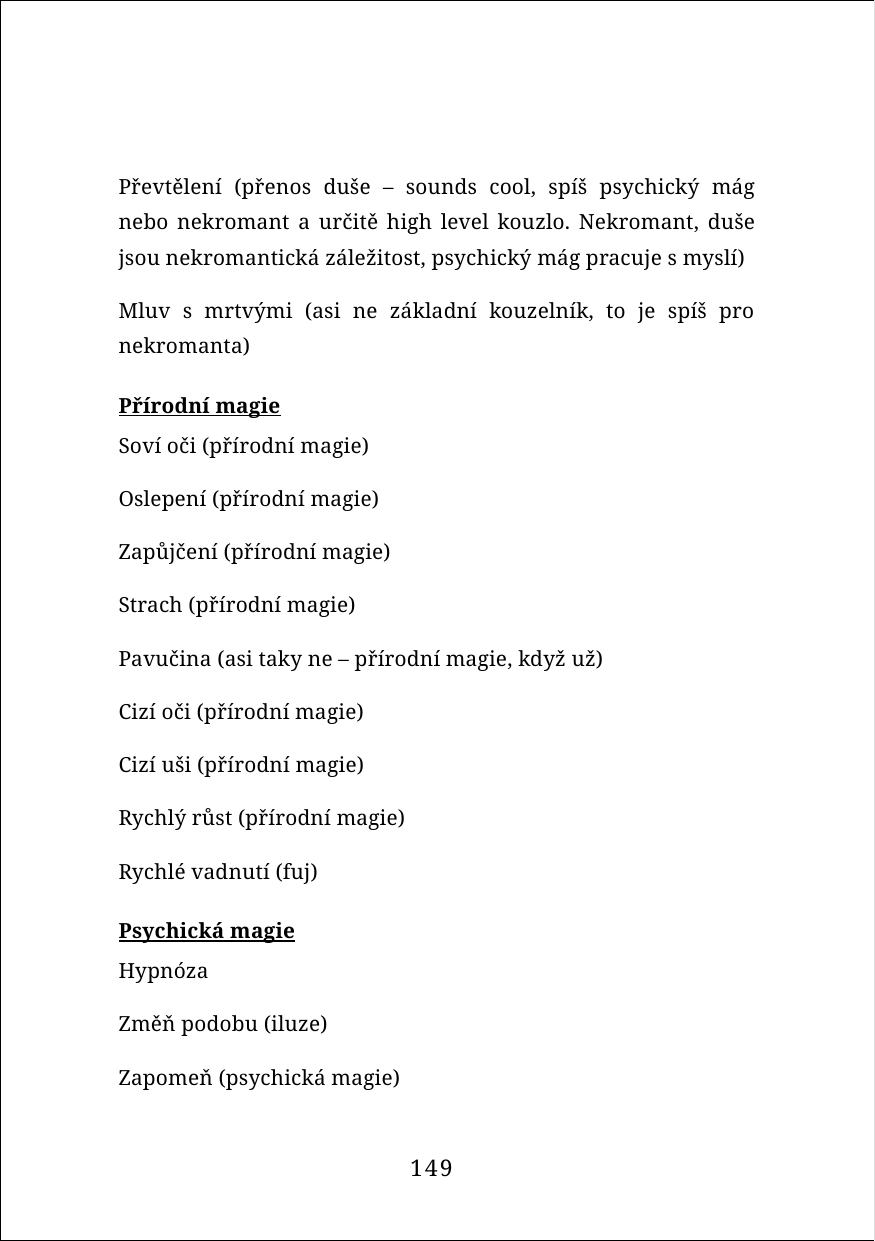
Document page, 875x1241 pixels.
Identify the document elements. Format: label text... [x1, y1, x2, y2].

text Strach (přírodní magie) [118, 591, 756, 619]
text Hypnóza [118, 956, 756, 984]
text Mluv s mrtvými (asi ne základní kouzelník, to je spíš pro nekromanta) [118, 296, 756, 360]
text Pavučina (asi taky ne – přírodní magie, když už) [118, 644, 756, 672]
text Oslepení (přírodní magie) [118, 484, 756, 513]
text Zapomeň (psychická magie) [118, 1063, 756, 1091]
text Rychlý růst (přírodní magie) [118, 803, 756, 832]
subtitle Přírodní magie [118, 391, 756, 419]
text Zapůjčení (přírodní magie) [118, 537, 756, 566]
text Změň podobu (iluze) [118, 1009, 756, 1038]
text Cizí uši (přírodní magie) [118, 750, 756, 779]
subtitle Psychická magie [118, 916, 756, 944]
text Soví oči (přírodní magie) [118, 431, 756, 459]
text Cizí oči (přírodní magie) [118, 697, 756, 726]
text Rychlé vadnutí (fuj) [118, 857, 756, 885]
text Převtělení (přenos duše – sounds cool, spíš psychický mág nebo nekromant a určitě high level kouzlo. Nekromant, duše jsou nekromantická záležitost, psychický mág pracuje s myslí) [118, 172, 756, 271]
